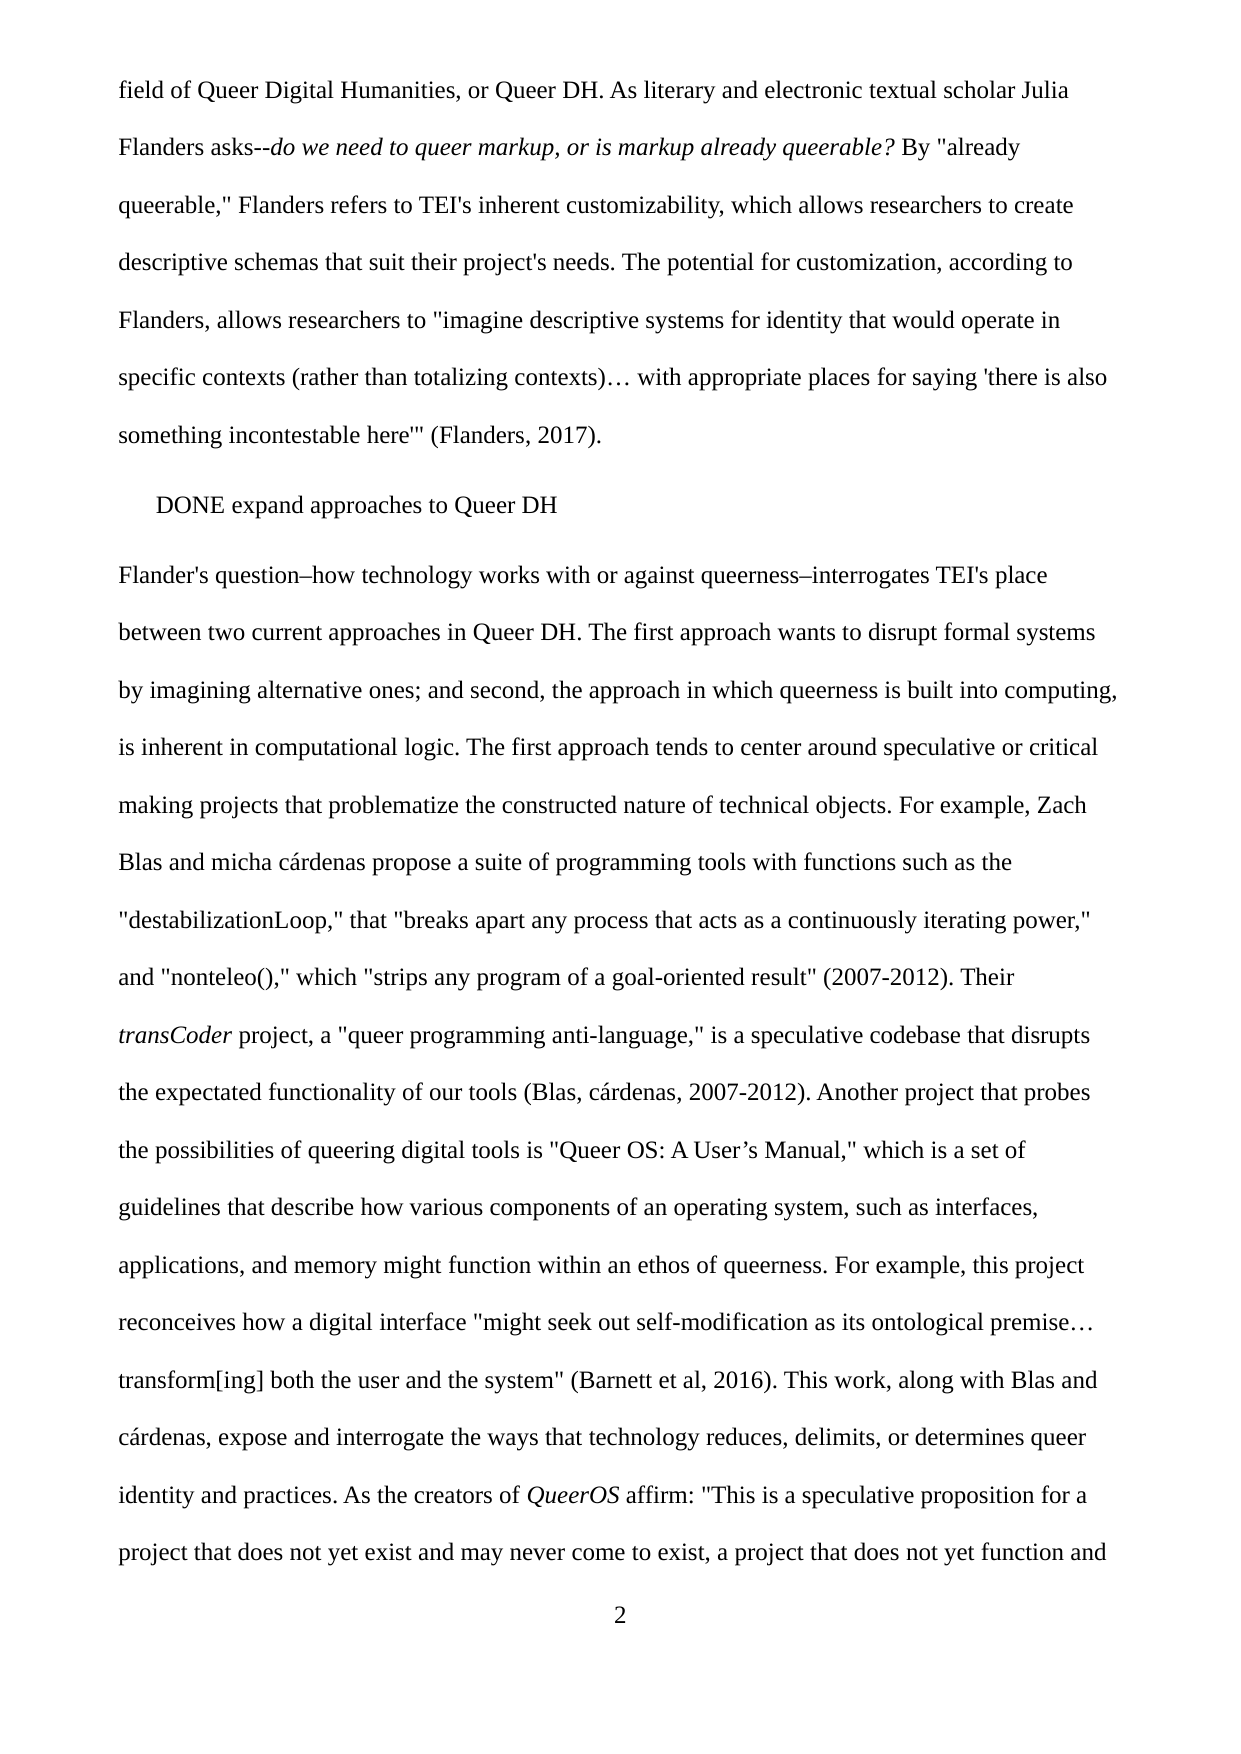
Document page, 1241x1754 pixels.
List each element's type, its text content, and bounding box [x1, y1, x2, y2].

text DONE expand approaches to Queer DH [156, 490, 1122, 519]
text field of Queer Digital Humanities, or Queer DH. As literary and electronic textual scholar Julia Flanders asks--do we need to queer markup, or is markup already queerable? By "already queerable," Flanders refers to TEI's inherent customizability, which allows researchers to create descriptive schemas that suit their project's needs. The potential for customization, according to Flanders, allows researchers to "imagine descriptive systems for identity that would operate in specific contexts (rather than totalizing contexts)… with appropriate places for saying 'there is also something incontestable here'" (Flanders, 2017). [118, 75, 1122, 449]
text Flander's question–how technology works with or against queerness–interrogates TEI's place between two current approaches in Queer DH. The first approach wants to disrupt formal systems by imagining alternative ones; and second, the approach in which queerness is built into computing, is inherent in computational logic. The first approach tends to center around speculative or critical making projects that problematize the constructed nature of technical objects. For example, Zach Blas and micha cárdenas propose a suite of programming tools with functions such as the "destabilizationLoop," that "breaks apart any process that acts as a continuously iterating power," and "nonteleo()," which "strips any program of a goal-oriented result" (2007-2012). Their transCoder project, a "queer programming anti-language," is a speculative codebase that disrupts the expectated functionality of our tools (Blas, cárdenas, 2007-2012). Another project that probes the possibilities of queering digital tools is "Queer OS: A User’s Manual," which is a set of guidelines that describe how various components of an operating system, such as interfaces, applications, and memory might function within an ethos of queerness. For example, this project reconceives how a digital interface "might seek out self-modification as its ontological premise… transform[ing] both the user and the system" (Barnett et al, 2016). This work, along with Blas and cárdenas, expose and interrogate the ways that technology reduces, delimits, or determines queer identity and practices. As the creators of QueerOS affirm: "This is a speculative proposition for a project that does not yet exist and may never come to exist, a project that does not yet function and [118, 560, 1122, 1566]
